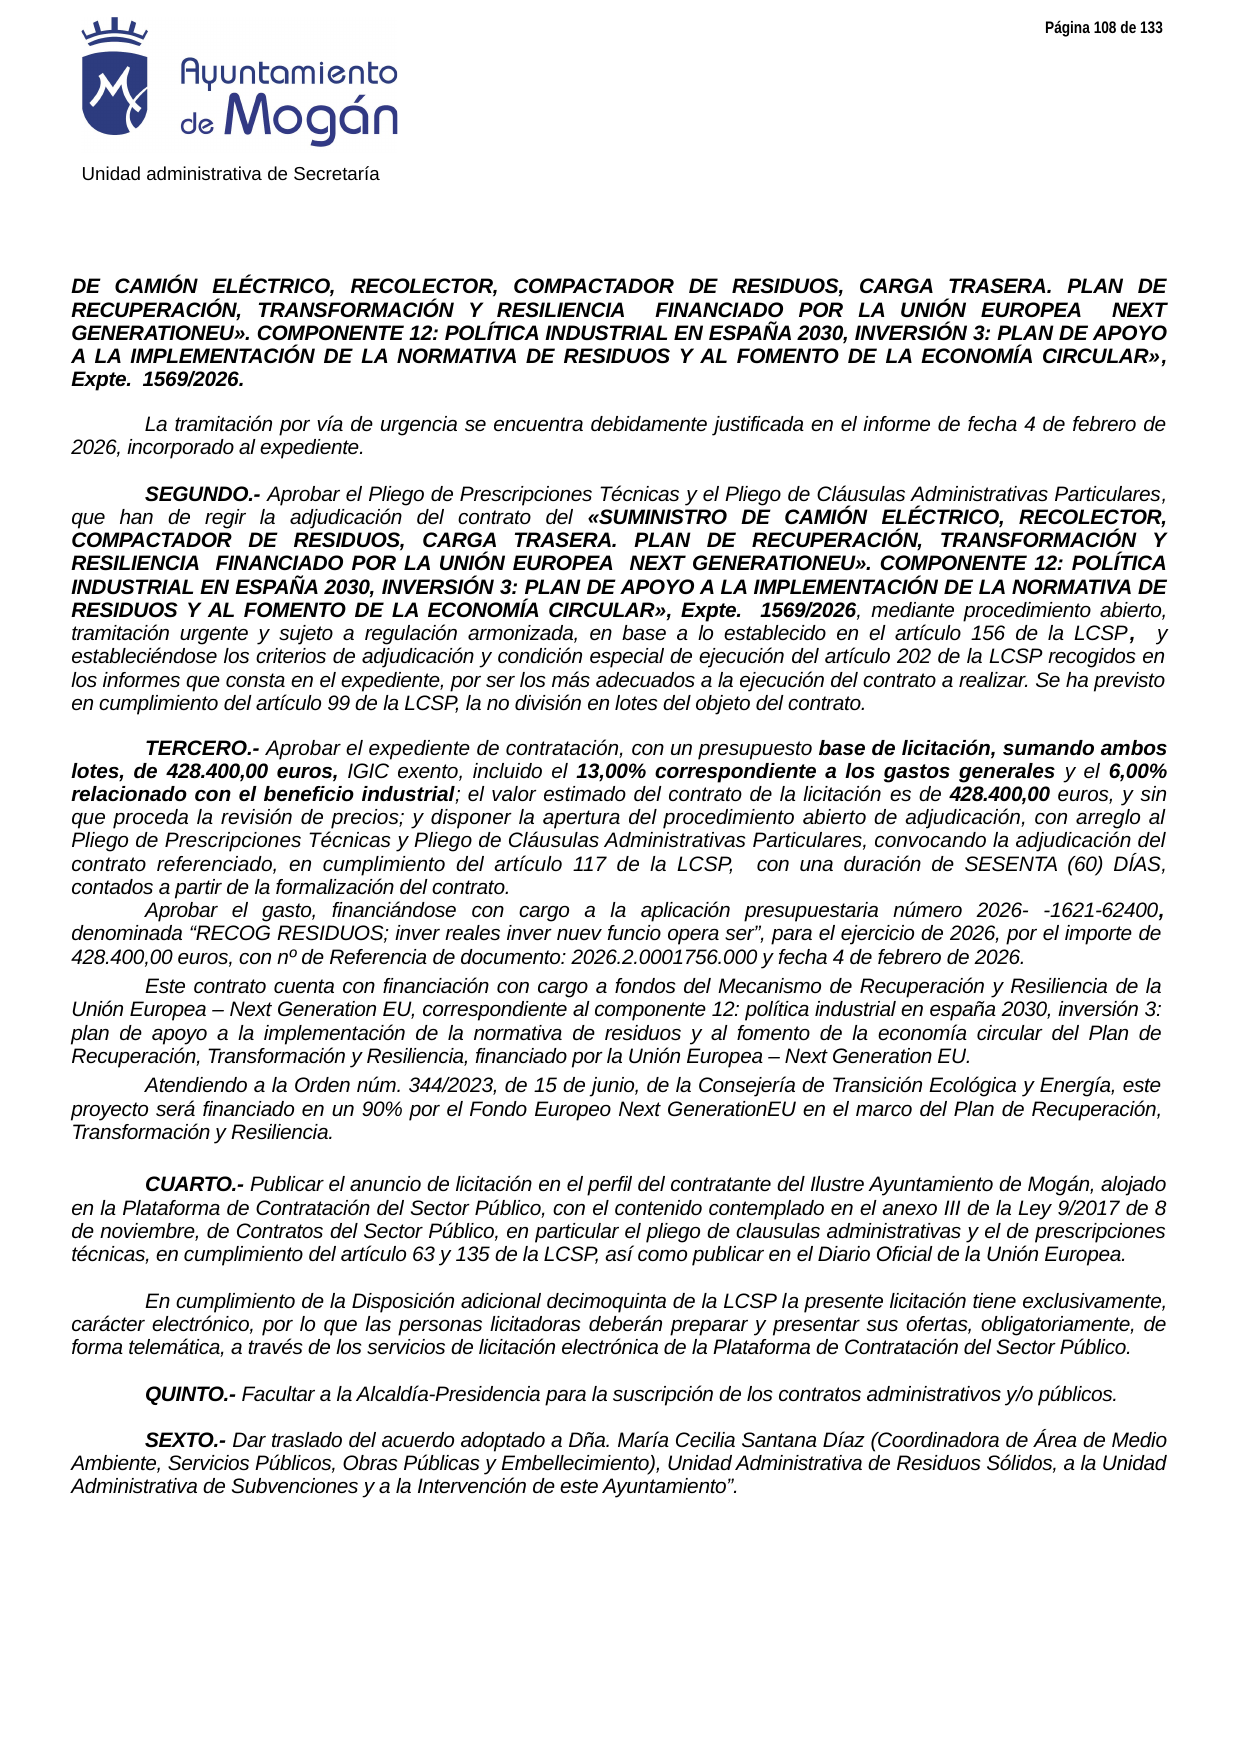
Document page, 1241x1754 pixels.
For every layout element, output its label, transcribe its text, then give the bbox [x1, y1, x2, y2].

text SEXTO.- Dar traslado del acuerdo adoptado a Dña. María Cecilia Santana Díaz (Coordinadora de Área de Medio Ambiente, Servicios Públicos, Obras Públicas y Embellecimiento), Unidad Administrativa de Residuos Sólidos, a la Unidad Administrativa de Subvenciones y a la Intervención de este Ayuntamiento”. [71, 1428, 1169, 1498]
text TERCERO.- Aprobar el expediente de contratación, con un presupuesto base de licitación, sumando ambos lotes, de 428.400,00 euros, IGIC exento, incluido el 13,00% correspondiente a los gastos generales y el 6,00% relacionado con el beneficio industrial; el valor estimado del contrato de la licitación es de 428.400,00 euros, y sin que proceda la revisión de precios; y disponer la apertura del procedimiento abierto de adjudicación, con arreglo al Pliego de Prescripciones Técnicas y Pliego de Cláusulas Administrativas Particulares, convocando la adjudicación del contrato referenciado, en cumplimiento del artículo 117 de la LCSP, con una duración de SESENTA (60) DÍAS, contados a partir de la formalización del contrato. [71, 736, 1169, 899]
text CUARTO.- Publicar el anuncio de licitación en el perfil del contratante del Ilustre Ayuntamiento de Mogán, alojado en la Plataforma de Contratación del Sector Público, con el contenido contemplado en el anexo III de la Ley 9/2017 de 8 de noviembre, de Contratos del Sector Público, en particular el pliego de clausulas administrativas y el de prescripciones técnicas, en cumplimiento del artículo 63 y 135 de la LCSP, así como publicar en el Diario Oficial de la Unión Europea. [71, 1173, 1169, 1266]
text En cumplimiento de la Disposición adicional decimoquinta de la LCSP la presente licitación tiene exclusivamente, carácter electrónico, por lo que las personas licitadoras deberán preparar y presentar sus ofertas, obligatoriamente, de forma telemática, a través de los servicios de licitación electrónica de la Plataforma de Contratación del Sector Público. [71, 1289, 1169, 1359]
text Este contrato cuenta con financiación con cargo a fondos del Mecanismo de Recuperación y Resiliencia de la Unión Europea – Next Generation EU, correspondiente al componente 12: política industrial en españa 2030, inversión 3: plan de apoyo a la implementación de la normativa de residuos y al fomento de la economía circular del Plan de Recuperación, Transformación y Resiliencia, financiado por la Unión Europea – Next Generation EU. [71, 975, 1164, 1068]
text Atendiendo a la Orden núm. 344/2023, de 15 de junio, de la Consejería de Transición Ecológica y Energía, este proyecto será financiado en un 90% por el Fondo Europeo Next GenerationEU en el marco del Plan de Recuperación, Transformación y Resiliencia. [71, 1074, 1164, 1143]
text La tramitación por vía de urgencia se encuentra debidamente justificada en el informe de fecha 4 de febrero de 2026, incorporado al expediente. [71, 413, 1169, 459]
picture [81, 17, 398, 153]
text DE CAMIÓN ELÉCTRICO, RECOLECTOR, COMPACTADOR DE RESIDUOS, CARGA TRASERA. PLAN DE RECUPERACIÓN, TRANSFORMACIÓN Y RESILIENCIA FINANCIADO POR LA UNIÓN EUROPEA NEXT GENERATIONEU». COMPONENTE 12: POLÍTICA INDUSTRIAL EN ESPAÑA 2030, INVERSIÓN 3: PLAN DE APOYO A LA IMPLEMENTACIÓN DE LA NORMATIVA DE RESIDUOS Y AL FOMENTO DE LA ECONOMÍA CIRCULAR», Expte. 1569/2026. [71, 275, 1169, 391]
text QUINTO.- Facultar a la Alcaldía-Presidencia para la suscripción de los contratos administrativos y/o públicos. [71, 1382, 1169, 1405]
text SEGUNDO.- Aprobar el Pliego de Prescripciones Técnicas y el Pliego de Cláusulas Administrativas Particulares, que han de regir la adjudicación del contrato del «SUMINISTRO DE CAMIÓN ELÉCTRICO, RECOLECTOR, COMPACTADOR DE RESIDUOS, CARGA TRASERA. PLAN DE RECUPERACIÓN, TRANSFORMACIÓN Y RESILIENCIA FINANCIADO POR LA UNIÓN EUROPEA NEXT GENERATIONEU». COMPONENTE 12: POLÍTICA INDUSTRIAL EN ESPAÑA 2030, INVERSIÓN 3: PLAN DE APOYO A LA IMPLEMENTACIÓN DE LA NORMATIVA DE RESIDUOS Y AL FOMENTO DE LA ECONOMÍA CIRCULAR», Expte. 1569/2026, mediante procedimiento abierto, tramitación urgente y sujeto a regulación armonizada, en base a lo establecido en el artículo 156 de la LCSP, y estableciéndose los criterios de adjudicación y condición especial de ejecución del artículo 202 de la LCSP recogidos en los informes que consta en el expediente, por ser los más adecuados a la ejecución del contrato a realizar. Se ha previsto en cumplimiento del artículo 99 de la LCSP, la no división en lotes del objeto del contrato. [71, 482, 1169, 714]
text Aprobar el gasto, financiándose con cargo a la aplicación presupuestaria número 2026- -1621-62400, denominada “RECOG RESIDUOS; inver reales inver nuev funcio opera ser”, para el ejercicio de 2026, por el importe de 428.400,00 euros, con nº de Referencia de documento: 2026.2.0001756.000 y fecha 4 de febrero de 2026. [71, 899, 1164, 968]
